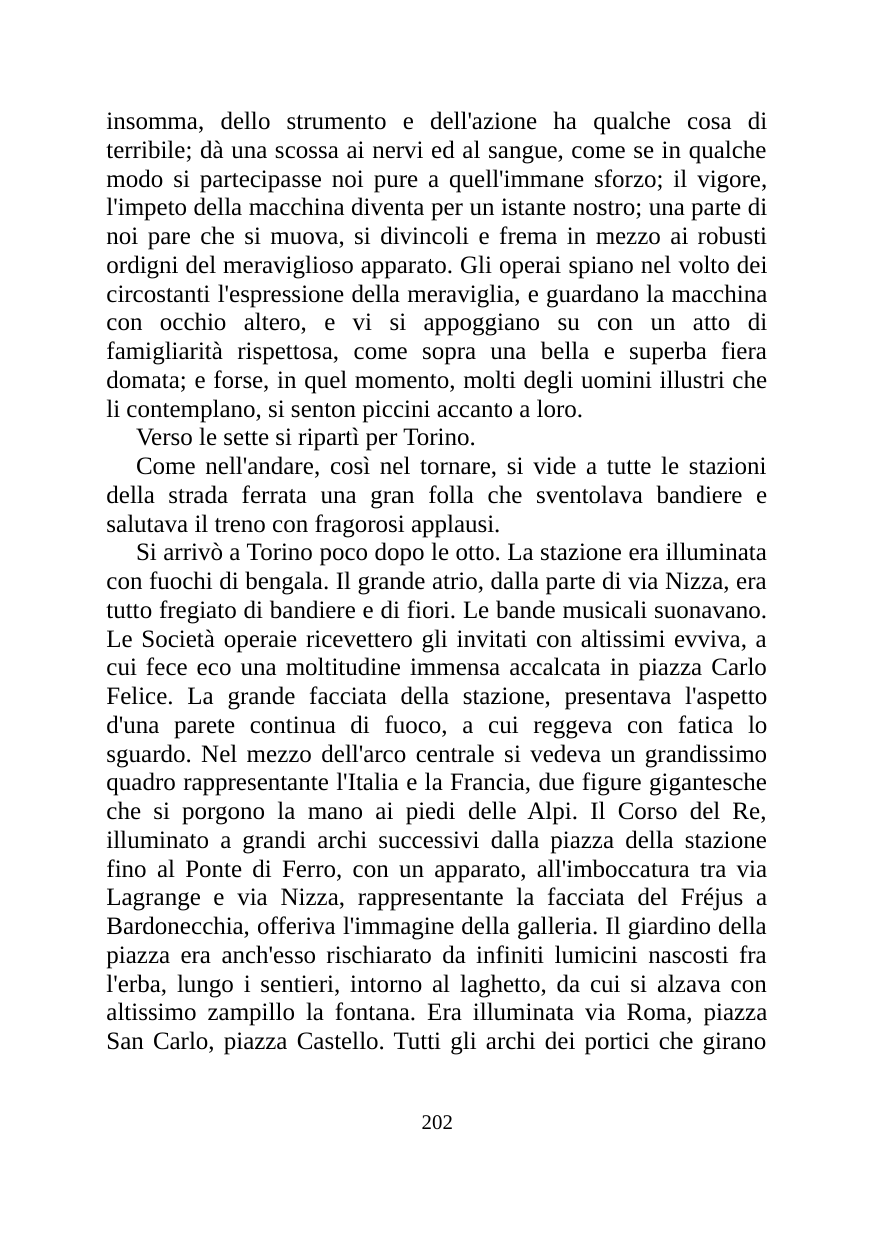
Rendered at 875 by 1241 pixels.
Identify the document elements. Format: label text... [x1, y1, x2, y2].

text Verso le sette si ripartì per Torino. [106, 422, 768, 451]
text insomma, dello strumento e dell'azione ha qualche cosa di terribile; dà una scossa ai nervi ed al sangue, come se in qualche modo si partecipasse noi pure a quell'immane sforzo; il vigore, l'impeto della macchina diventa per un istante nostro; una parte di noi pare che si muova, si divincoli e frema in mezzo ai robusti ordigni del meraviglioso apparato. Gli operai spiano nel volto dei circostanti l'espressione della meraviglia, e guardano la macchina con occhio altero, e vi si appoggiano su con un atto di famigliarità rispettosa, come sopra una bella e superba fiera domata; e forse, in quel momento, molti degli uomini illustri che li contemplano, si senton piccini accanto a loro. [106, 106, 768, 422]
text Come nell'andare, così nel tornare, si vide a tutte le stazioni della strada ferrata una gran folla che sventolava bandiere e salutava il treno con fragorosi applausi. [106, 451, 768, 537]
text Si arrivò a Torino poco dopo le otto. La stazione era illuminata con fuochi di bengala. Il grande atrio, dalla parte di via Nizza, era tutto fregiato di bandiere e di fiori. Le bande musicali suonavano. Le Società operaie ricevettero gli invitati con altissimi evviva, a cui fece eco una moltitudine immensa accalcata in piazza Carlo Felice. La grande facciata della stazione, presentava l'aspetto d'una parete continua di fuoco, a cui reggeva con fatica lo sguardo. Nel mezzo dell'arco centrale si vedeva un grandissimo quadro rappresentante l'Italia e la Francia, due figure gigantesche che si porgono la mano ai piedi delle Alpi. Il Corso del Re, illuminato a grandi archi successivi dalla piazza della stazione fino al Ponte di Ferro, con un apparato, all'imboccatura tra via Lagrange e via Nizza, rappresentante la facciata del Fréjus a Bardonecchia, offeriva l'immagine della galleria. Il giardino della piazza era anch'esso rischiarato da infiniti lumicini nascosti fra l'erba, lungo i sentieri, intorno al laghetto, da cui si alzava con altissimo zampillo la fontana. Era illuminata via Roma, piazza San Carlo, piazza Castello. Tutti gli archi dei portici che girano [106, 537, 768, 1055]
